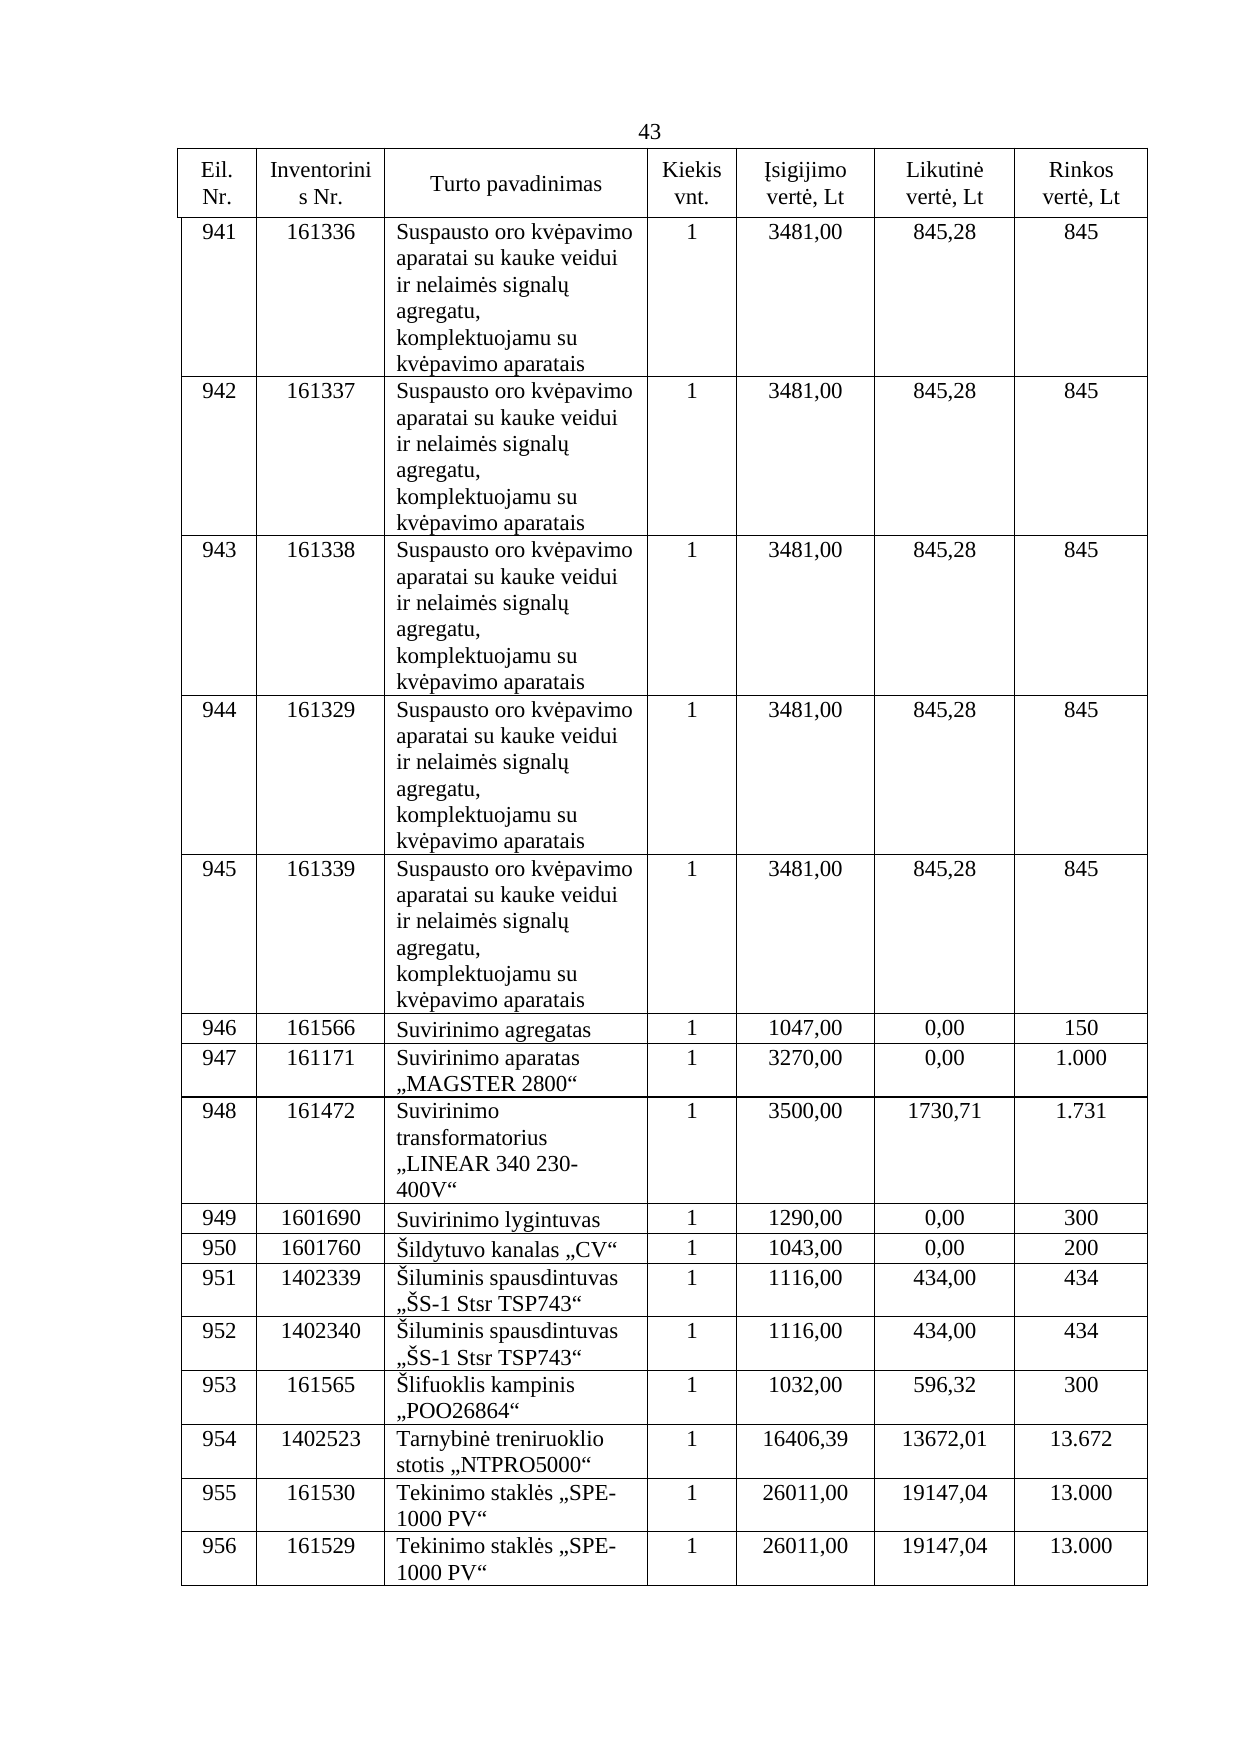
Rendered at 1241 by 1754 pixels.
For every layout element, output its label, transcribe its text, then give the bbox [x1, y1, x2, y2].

table_cell 1730,71 [875, 1098, 1014, 1203]
table_header Inventorinis Nr. [257, 149, 384, 217]
table_cell 942 [182, 377, 256, 535]
table_cell Suspausto oro kvėpavimo aparatai su kauke veidui ir nelaimės signalų agregatu, komplektuojamu su kvėpavimo aparatais [385, 696, 647, 854]
table_cell Suvirinimo aparatas „MAGSTER 2800“ [385, 1044, 647, 1096]
table_cell 845,28 [875, 536, 1014, 694]
table_cell [177, 376, 181, 535]
table_cell 1 [648, 1044, 736, 1096]
table_cell 161566 [257, 1014, 384, 1043]
table_cell 950 [182, 1234, 256, 1262]
table_cell 19147,04 [875, 1479, 1014, 1531]
table_cell 161338 [257, 536, 384, 694]
table_cell 956 [182, 1532, 256, 1585]
table_cell 13672,01 [875, 1425, 1014, 1477]
table_cell 1.731 [1015, 1098, 1147, 1203]
table_header Likutinė vertė, Lt [875, 149, 1014, 217]
table_cell 953 [182, 1371, 256, 1424]
table_cell 1032,00 [737, 1371, 874, 1424]
table_cell 1 [648, 1014, 736, 1043]
table_cell 26011,00 [737, 1479, 874, 1531]
table_cell 1601690 [257, 1204, 384, 1233]
table_cell [177, 1478, 181, 1531]
table_cell Suspausto oro kvėpavimo aparatai su kauke veidui ir nelaimės signalų agregatu, komplektuojamu su kvėpavimo aparatais [385, 218, 647, 376]
table_cell 434,00 [875, 1317, 1014, 1370]
table_cell 161171 [257, 1044, 384, 1096]
table_cell 0,00 [875, 1234, 1014, 1262]
table_cell [177, 218, 181, 376]
table_cell 1402523 [257, 1425, 384, 1477]
table_header Eil. Nr. [178, 149, 256, 217]
table_cell 161329 [257, 696, 384, 854]
table_cell 947 [182, 1044, 256, 1096]
table_cell 845 [1015, 536, 1147, 694]
table_cell [177, 1316, 181, 1370]
table_cell 434,00 [875, 1264, 1014, 1316]
table_cell [177, 535, 181, 694]
table_cell 300 [1015, 1204, 1147, 1233]
table_cell 150 [1015, 1014, 1147, 1043]
table_cell 13.000 [1015, 1479, 1147, 1531]
table_cell 161530 [257, 1479, 384, 1531]
table_header Rinkos vertė, Lt [1015, 149, 1147, 217]
table_cell 955 [182, 1479, 256, 1531]
table_cell Suvirinimo agregatas [385, 1014, 647, 1043]
table_cell 3270,00 [737, 1044, 874, 1096]
table_cell [177, 1370, 181, 1424]
table_cell 161565 [257, 1371, 384, 1424]
table_cell 1 [648, 696, 736, 854]
table_cell 26011,00 [737, 1532, 874, 1585]
table_cell 1290,00 [737, 1204, 874, 1233]
table_header Įsigijimo vertė, Lt [737, 149, 874, 217]
table_cell 434 [1015, 1317, 1147, 1370]
table_cell [177, 1096, 181, 1203]
table_cell 161336 [257, 218, 384, 376]
table_cell 161472 [257, 1098, 384, 1203]
table_cell 3481,00 [737, 377, 874, 535]
table_cell 1402340 [257, 1317, 384, 1370]
table_cell 1 [648, 1264, 736, 1316]
table_cell 845,28 [875, 218, 1014, 376]
table_cell 1 [648, 1425, 736, 1477]
table_cell Šlifuoklis kampinis „POO26864“ [385, 1371, 647, 1424]
table_cell 945 [182, 855, 256, 1013]
table_cell 3500,00 [737, 1098, 874, 1203]
table_cell 1 [648, 1371, 736, 1424]
table_cell 1 [648, 1479, 736, 1531]
table_cell Tarnybinė treniruoklio stotis „NTPRO5000“ [385, 1425, 647, 1477]
table_cell 1 [648, 377, 736, 535]
table_cell 434 [1015, 1264, 1147, 1316]
table_cell Suspausto oro kvėpavimo aparatai su kauke veidui ir nelaimės signalų agregatu, komplektuojamu su kvėpavimo aparatais [385, 536, 647, 694]
table_cell Suspausto oro kvėpavimo aparatai su kauke veidui ir nelaimės signalų agregatu, komplektuojamu su kvėpavimo aparatais [385, 855, 647, 1013]
table_cell [177, 854, 181, 1013]
table_cell 1 [648, 218, 736, 376]
table_cell Suvirinimo transformatorius „LINEAR 340 230-400V“ [385, 1098, 647, 1203]
table_cell Suspausto oro kvėpavimo aparatai su kauke veidui ir nelaimės signalų agregatu, komplektuojamu su kvėpavimo aparatais [385, 377, 647, 535]
table_cell 161529 [257, 1532, 384, 1585]
table_cell [177, 1043, 181, 1096]
table_cell 1047,00 [737, 1014, 874, 1043]
table_cell Šildytuvo kanalas „CV“ [385, 1234, 647, 1262]
table_header Kiekis vnt. [648, 149, 736, 217]
table_cell 161337 [257, 377, 384, 535]
table_cell 200 [1015, 1234, 1147, 1262]
table_cell Šiluminis spausdintuvas „ŠS-1 Stsr TSP743“ [385, 1264, 647, 1316]
table_cell 1 [648, 1532, 736, 1585]
table_cell 845,28 [875, 377, 1014, 535]
table_cell 1.000 [1015, 1044, 1147, 1096]
table_cell 1043,00 [737, 1234, 874, 1262]
table_cell 954 [182, 1425, 256, 1477]
table_cell 1 [648, 855, 736, 1013]
table_cell 3481,00 [737, 536, 874, 694]
table_cell Tekinimo staklės „SPE-1000 PV“ [385, 1532, 647, 1585]
table_cell 16406,39 [737, 1425, 874, 1477]
table_cell 1116,00 [737, 1264, 874, 1316]
table_cell [177, 1531, 181, 1585]
table_cell Tekinimo staklės „SPE-1000 PV“ [385, 1479, 647, 1531]
table_cell 941 [182, 218, 256, 376]
table_cell 19147,04 [875, 1532, 1014, 1585]
table_cell 845 [1015, 696, 1147, 854]
table_cell 944 [182, 696, 256, 854]
table_cell 1601760 [257, 1234, 384, 1262]
table_cell [177, 1203, 181, 1233]
table_cell 596,32 [875, 1371, 1014, 1424]
table_cell [177, 1013, 181, 1043]
table_cell 952 [182, 1317, 256, 1370]
table_header Turto pavadinimas [385, 149, 647, 217]
table_cell 300 [1015, 1371, 1147, 1424]
table_cell 1 [648, 536, 736, 694]
table_cell 946 [182, 1014, 256, 1043]
table_cell Šiluminis spausdintuvas „ŠS-1 Stsr TSP743“ [385, 1317, 647, 1370]
table_cell 161339 [257, 855, 384, 1013]
table_cell 951 [182, 1264, 256, 1316]
table_cell [177, 1424, 181, 1477]
table_cell [177, 1263, 181, 1316]
table_cell 1 [648, 1204, 736, 1233]
table_cell 949 [182, 1204, 256, 1233]
table_cell 845 [1015, 855, 1147, 1013]
table_cell 0,00 [875, 1014, 1014, 1043]
table_cell 1 [648, 1234, 736, 1262]
table_cell 3481,00 [737, 218, 874, 376]
table_cell 845 [1015, 377, 1147, 535]
table_cell 948 [182, 1098, 256, 1203]
table_cell 1 [648, 1098, 736, 1203]
table_cell 1116,00 [737, 1317, 874, 1370]
table_cell 845 [1015, 218, 1147, 376]
table_cell 13.672 [1015, 1425, 1147, 1477]
table_cell Suvirinimo lygintuvas [385, 1204, 647, 1233]
table_cell 0,00 [875, 1204, 1014, 1233]
table_cell 845,28 [875, 855, 1014, 1013]
table_cell 943 [182, 536, 256, 694]
table_cell 1 [648, 1317, 736, 1370]
table_cell 13.000 [1015, 1532, 1147, 1585]
table_cell [177, 1233, 181, 1262]
table_cell [177, 695, 181, 854]
table_cell 3481,00 [737, 696, 874, 854]
table_cell 0,00 [875, 1044, 1014, 1096]
table_cell 1402339 [257, 1264, 384, 1316]
table_cell 845,28 [875, 696, 1014, 854]
table_cell 3481,00 [737, 855, 874, 1013]
